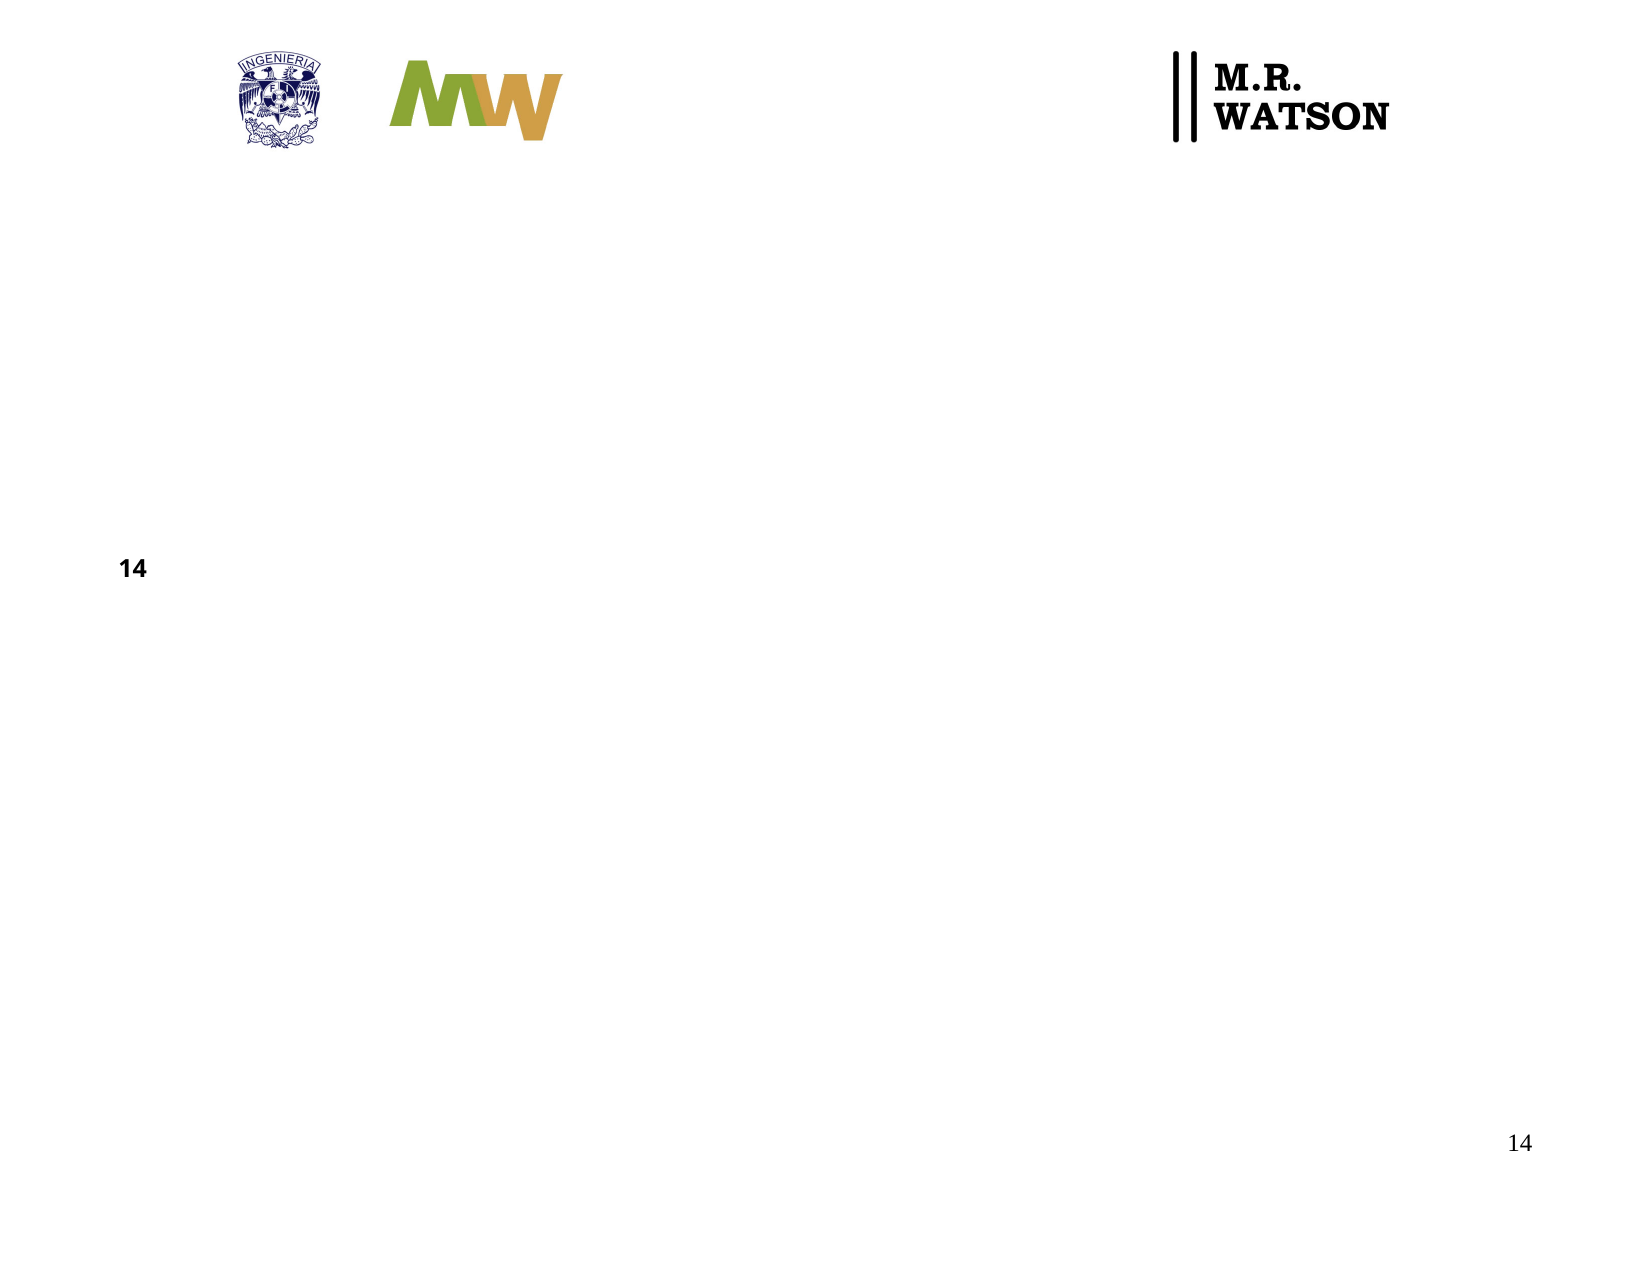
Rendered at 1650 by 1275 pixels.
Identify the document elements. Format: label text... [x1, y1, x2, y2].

picture [197, 22, 1473, 178]
text 14 [118, 551, 1532, 585]
